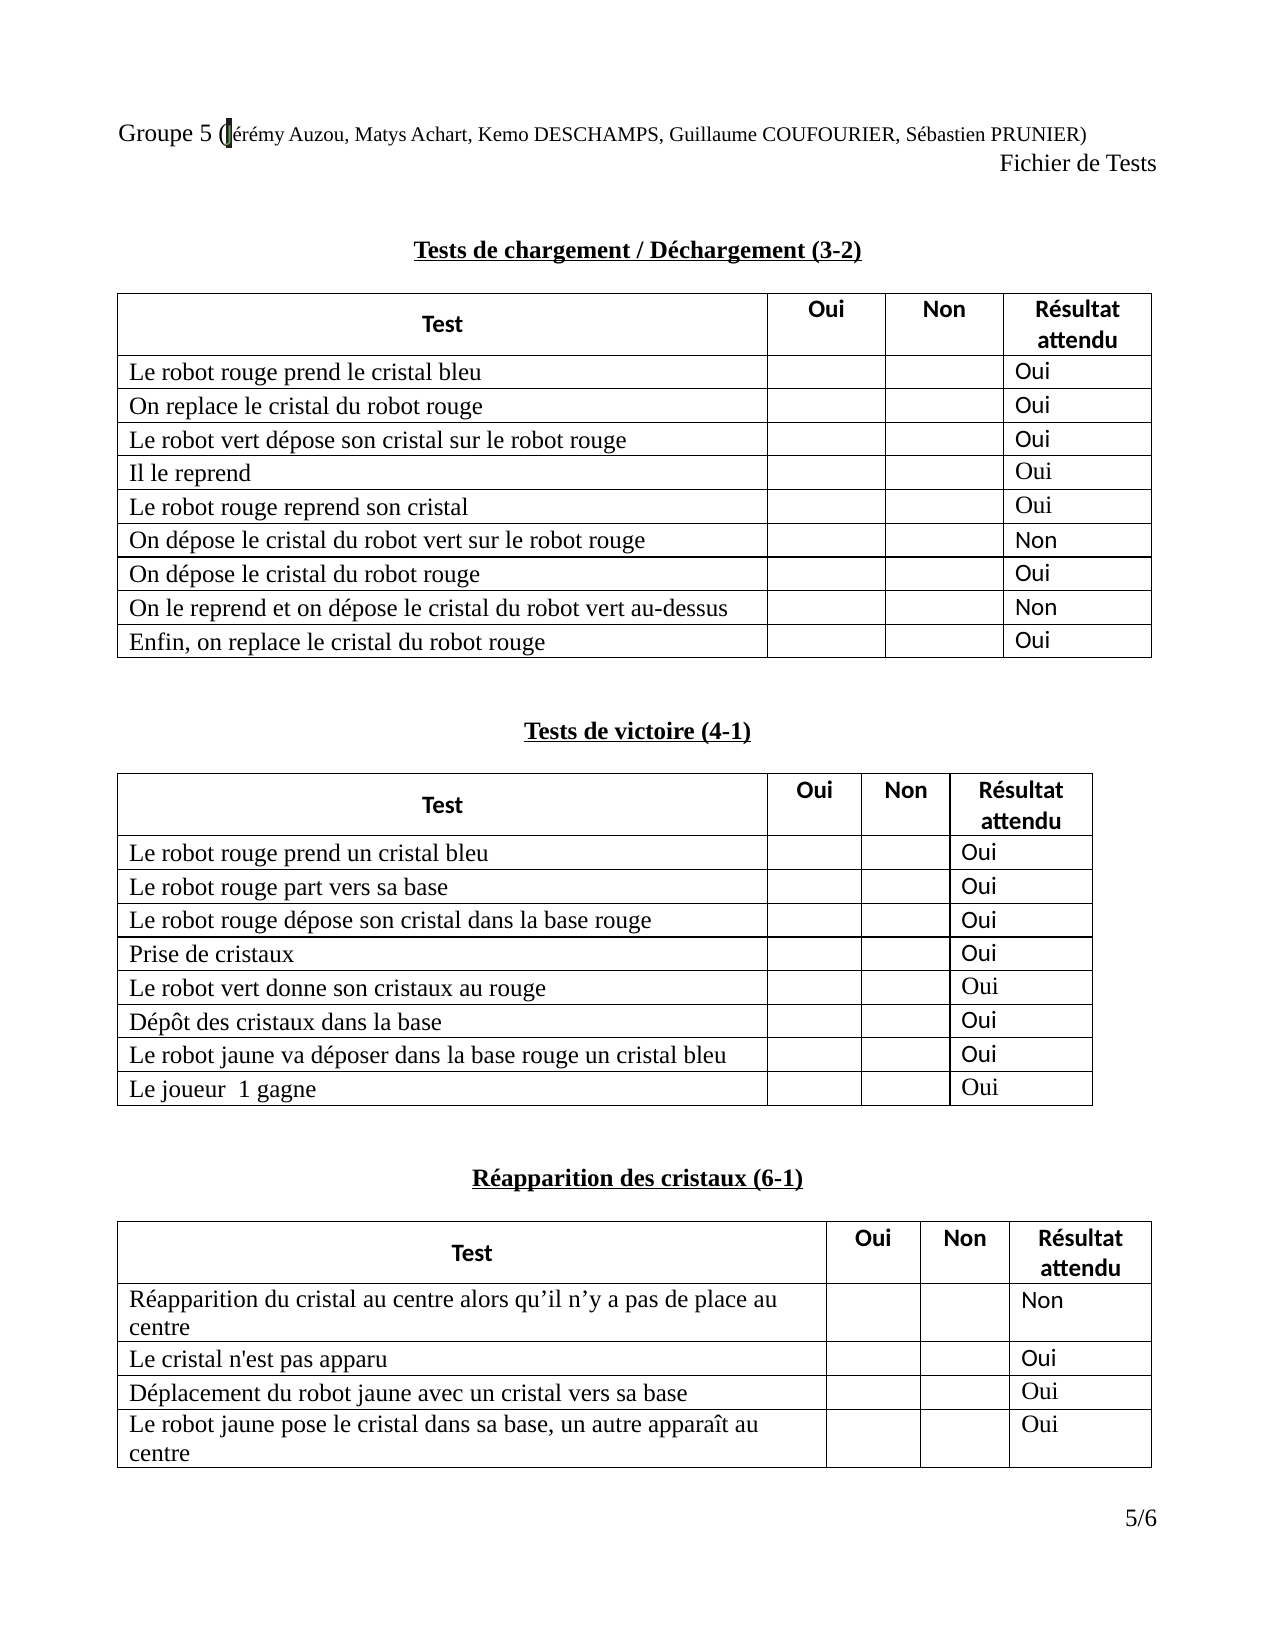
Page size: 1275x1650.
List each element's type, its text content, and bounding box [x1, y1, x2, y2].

table_cell [768, 870, 861, 903]
table_cell Oui [951, 1072, 1092, 1104]
table_cell Oui [1010, 1410, 1151, 1467]
table_cell [921, 1376, 1009, 1408]
table_cell [768, 904, 861, 936]
text Réapparition des cristaux (6-1) [118, 1163, 1157, 1192]
table_cell Oui [951, 904, 1092, 936]
table_cell [827, 1410, 920, 1467]
table_cell [886, 423, 1003, 455]
table_cell Non [1010, 1284, 1151, 1341]
table_cell Oui [1010, 1376, 1151, 1408]
table_cell [768, 625, 885, 657]
table_header Non [886, 294, 1003, 354]
table_cell [768, 356, 885, 388]
table_header Test [118, 294, 767, 354]
table_cell [886, 356, 1003, 388]
table_cell Le joueur 1 gagne [118, 1072, 767, 1104]
table_cell Oui [951, 1005, 1092, 1037]
table_cell [768, 1005, 861, 1037]
table_cell [862, 1072, 949, 1104]
table_cell [768, 938, 861, 970]
table_cell Oui [951, 971, 1092, 1004]
table_cell Enfin, on replace le cristal du robot rouge [118, 625, 767, 657]
table_header Oui [768, 294, 885, 354]
table_cell [886, 591, 1003, 624]
table_cell [827, 1376, 920, 1408]
table_cell [862, 1005, 949, 1037]
table_cell [886, 490, 1003, 523]
table_cell [886, 524, 1003, 556]
table_cell [886, 558, 1003, 590]
table_cell Oui [951, 1038, 1092, 1071]
table_cell Le robot rouge reprend son cristal [118, 490, 767, 523]
table_cell [768, 423, 885, 455]
table_cell [827, 1342, 920, 1375]
table_cell [921, 1410, 1009, 1467]
table_cell On dépose le cristal du robot rouge [118, 558, 767, 590]
table_header Oui [768, 774, 861, 835]
table_cell Le robot rouge prend un cristal bleu [118, 836, 767, 869]
table_cell Le robot vert dépose son cristal sur le robot rouge [118, 423, 767, 455]
table_cell Non [1004, 524, 1151, 556]
table_header Test [118, 1222, 826, 1283]
table_cell Oui [951, 870, 1092, 903]
table_cell [862, 1038, 949, 1071]
table_header Résultat attendu [951, 774, 1092, 835]
table_cell On le reprend et on dépose le cristal du robot vert au-dessus [118, 591, 767, 624]
table_cell [886, 625, 1003, 657]
table_cell Le robot rouge dépose son cristal dans la base rouge [118, 904, 767, 936]
table_header Non [921, 1222, 1009, 1283]
table_cell On dépose le cristal du robot vert sur le robot rouge [118, 524, 767, 556]
table_cell Déplacement du robot jaune avec un cristal vers sa base [118, 1376, 826, 1408]
table_cell [862, 938, 949, 970]
table_header Résultat attendu [1004, 294, 1151, 354]
table_cell [768, 490, 885, 523]
table_cell Oui [951, 836, 1092, 869]
table_cell Prise de cristaux [118, 938, 767, 970]
table_cell [768, 971, 861, 1004]
table_cell [768, 456, 885, 489]
table_cell [827, 1284, 920, 1341]
table_cell Le robot jaune pose le cristal dans sa base, un autre apparaît au centre [118, 1410, 826, 1467]
table_cell [862, 971, 949, 1004]
table_cell [862, 870, 949, 903]
table_cell [768, 1072, 861, 1104]
table_header Test [118, 774, 767, 835]
table_cell Le cristal n'est pas apparu [118, 1342, 826, 1375]
text Tests de victoire (4-1) [118, 716, 1157, 744]
table_cell Oui [1004, 356, 1151, 388]
table_cell Il le reprend [118, 456, 767, 489]
table_cell [768, 591, 885, 624]
table_cell Réapparition du cristal au centre alors qu’il n’y a pas de place au centre [118, 1284, 826, 1341]
table_cell [862, 836, 949, 869]
table_cell [768, 558, 885, 590]
table_cell On replace le cristal du robot rouge [118, 389, 767, 422]
table_cell [921, 1284, 1009, 1341]
table_cell [768, 836, 861, 869]
table_cell [886, 389, 1003, 422]
table_header Oui [827, 1222, 920, 1283]
table_cell Oui [1004, 456, 1151, 489]
table_cell Le robot vert donne son cristaux au rouge [118, 971, 767, 1004]
table_cell [886, 456, 1003, 489]
table_cell [921, 1342, 1009, 1375]
table_cell Le robot rouge part vers sa base [118, 870, 767, 903]
table_cell Non [1004, 591, 1151, 624]
table_cell Oui [951, 938, 1092, 970]
table_cell Oui [1004, 625, 1151, 657]
table_cell Dépôt des cristaux dans la base [118, 1005, 767, 1037]
table_cell [768, 1038, 861, 1071]
table_cell Le robot rouge prend le cristal bleu [118, 356, 767, 388]
table_cell Oui [1004, 558, 1151, 590]
table_cell [768, 389, 885, 422]
table_cell Le robot jaune va déposer dans la base rouge un cristal bleu [118, 1038, 767, 1071]
table_cell [768, 524, 885, 556]
table_header Résultat attendu [1010, 1222, 1151, 1283]
table_header Non [862, 774, 949, 835]
table_cell Oui [1010, 1342, 1151, 1375]
table_cell Oui [1004, 423, 1151, 455]
table_cell Oui [1004, 389, 1151, 422]
table_cell Oui [1004, 490, 1151, 523]
text Tests de chargement / Déchargement (3-2) [118, 235, 1157, 264]
table_cell [862, 904, 949, 936]
